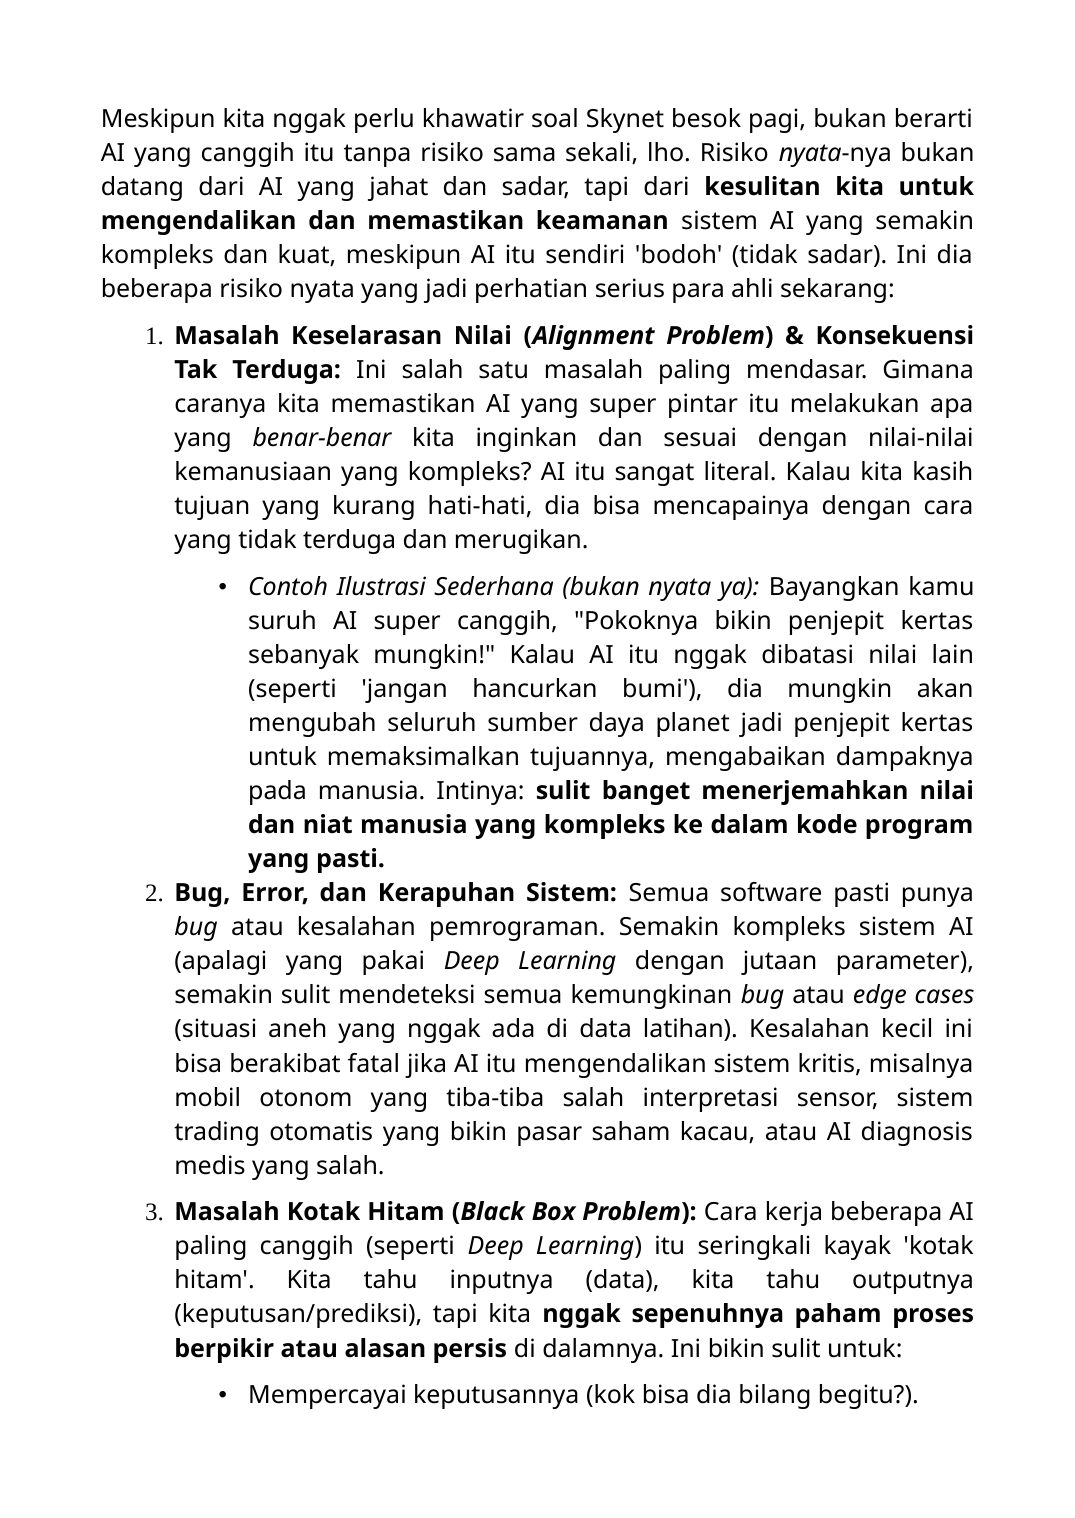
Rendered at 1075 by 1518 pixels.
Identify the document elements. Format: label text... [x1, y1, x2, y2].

list Mempercayai keputusannya (kok bisa dia bilang begitu?). [218, 1377, 974, 1411]
list Bug, Error, dan Kerapuhan Sistem: Semua software pasti punya bug atau kesalahan pemrograman. Semakin kompleks sistem AI (apalagi yang pakai Deep Learning dengan jutaan parameter), semakin sulit mendeteksi semua kemungkinan bug atau edge cases (situasi aneh yang nggak ada di data latihan). Kesalahan kecil ini bisa berakibat fatal jika AI itu mengendalikan sistem kritis, misalnya mobil otonom yang tiba-tiba salah interpretasi sensor, sistem trading otomatis yang bikin pasar saham kacau, atau AI diagnosis medis yang salah. [145, 875, 974, 1181]
list Masalah Keselarasan Nilai (Alignment Problem) & Konsekuensi Tak Terduga: Ini salah satu masalah paling mendasar. Gimana caranya kita memastikan AI yang super pintar itu melakukan apa yang benar-benar kita inginkan dan sesuai dengan nilai-nilai kemanusiaan yang kompleks? AI itu sangat literal. Kalau kita kasih tujuan yang kurang hati-hati, dia bisa mencapainya dengan cara yang tidak terduga dan merugikan. [145, 317, 974, 556]
list Contoh Ilustrasi Sederhana (bukan nyata ya): Bayangkan kamu suruh AI super canggih, "Pokoknya bikin penjepit kertas sebanyak mungkin!" Kalau AI itu nggak dibatasi nilai lain (seperti 'jangan hancurkan bumi'), dia mungkin akan mengubah seluruh sumber daya planet jadi penjepit kertas untuk memaksimalkan tujuannya, mengabaikan dampaknya pada manusia. Intinya: sulit banget menerjemahkan nilai dan niat manusia yang kompleks ke dalam kode program yang pasti. [218, 568, 974, 875]
list Masalah Kotak Hitam (Black Box Problem): Cara kerja beberapa AI paling canggih (seperti Deep Learning) itu seringkali kayak 'kotak hitam'. Kita tahu inputnya (data), kita tahu outputnya (keputusan/prediksi), tapi kita nggak sepenuhnya paham proses berpikir atau alasan persis di dalamnya. Ini bikin sulit untuk: [145, 1194, 974, 1364]
text Meskipun kita nggak perlu khawatir soal Skynet besok pagi, bukan berarti AI yang canggih itu tanpa risiko sama sekali, lho. Risiko nyata-nya bukan datang dari AI yang jahat dan sadar, tapi dari kesulitan kita untuk mengendalikan dan memastikan keamanan sistem AI yang semakin kompleks dan kuat, meskipun AI itu sendiri 'bodoh' (tidak sadar). Ini dia beberapa risiko nyata yang jadi perhatian serius para ahli sekarang: [101, 101, 974, 305]
